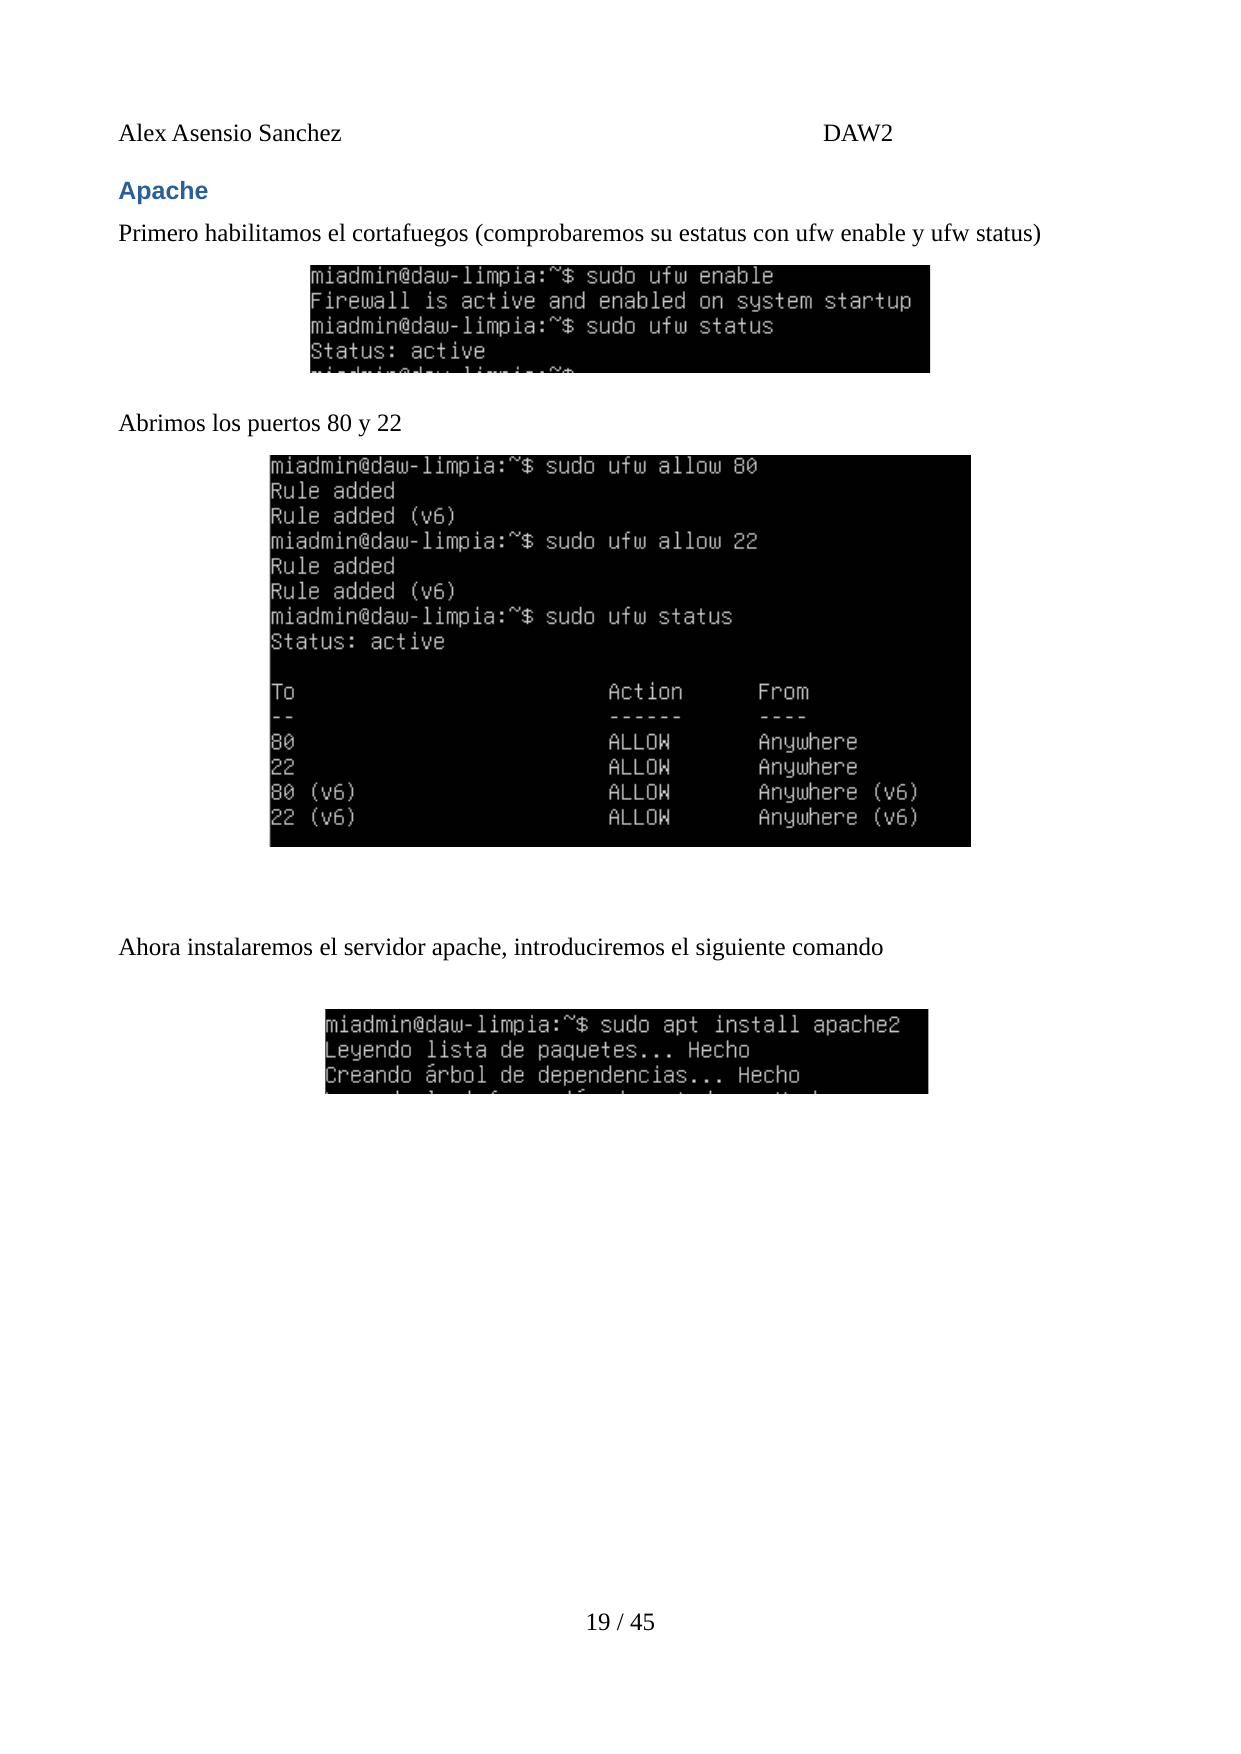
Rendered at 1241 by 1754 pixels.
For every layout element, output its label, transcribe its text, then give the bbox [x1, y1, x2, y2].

picture [310, 265, 931, 373]
picture [325, 1009, 929, 1094]
text Abrimos los puertos 80 y 22 [118, 408, 1122, 437]
picture [269, 455, 971, 847]
text Ahora instalaremos el servidor apache, introduciremos el siguiente comando [118, 932, 1122, 960]
subtitle Apache [118, 176, 1122, 205]
text Primero habilitamos el cortafuegos (comprobaremos su estatus con ufw enable y ufw status) [118, 218, 1122, 246]
